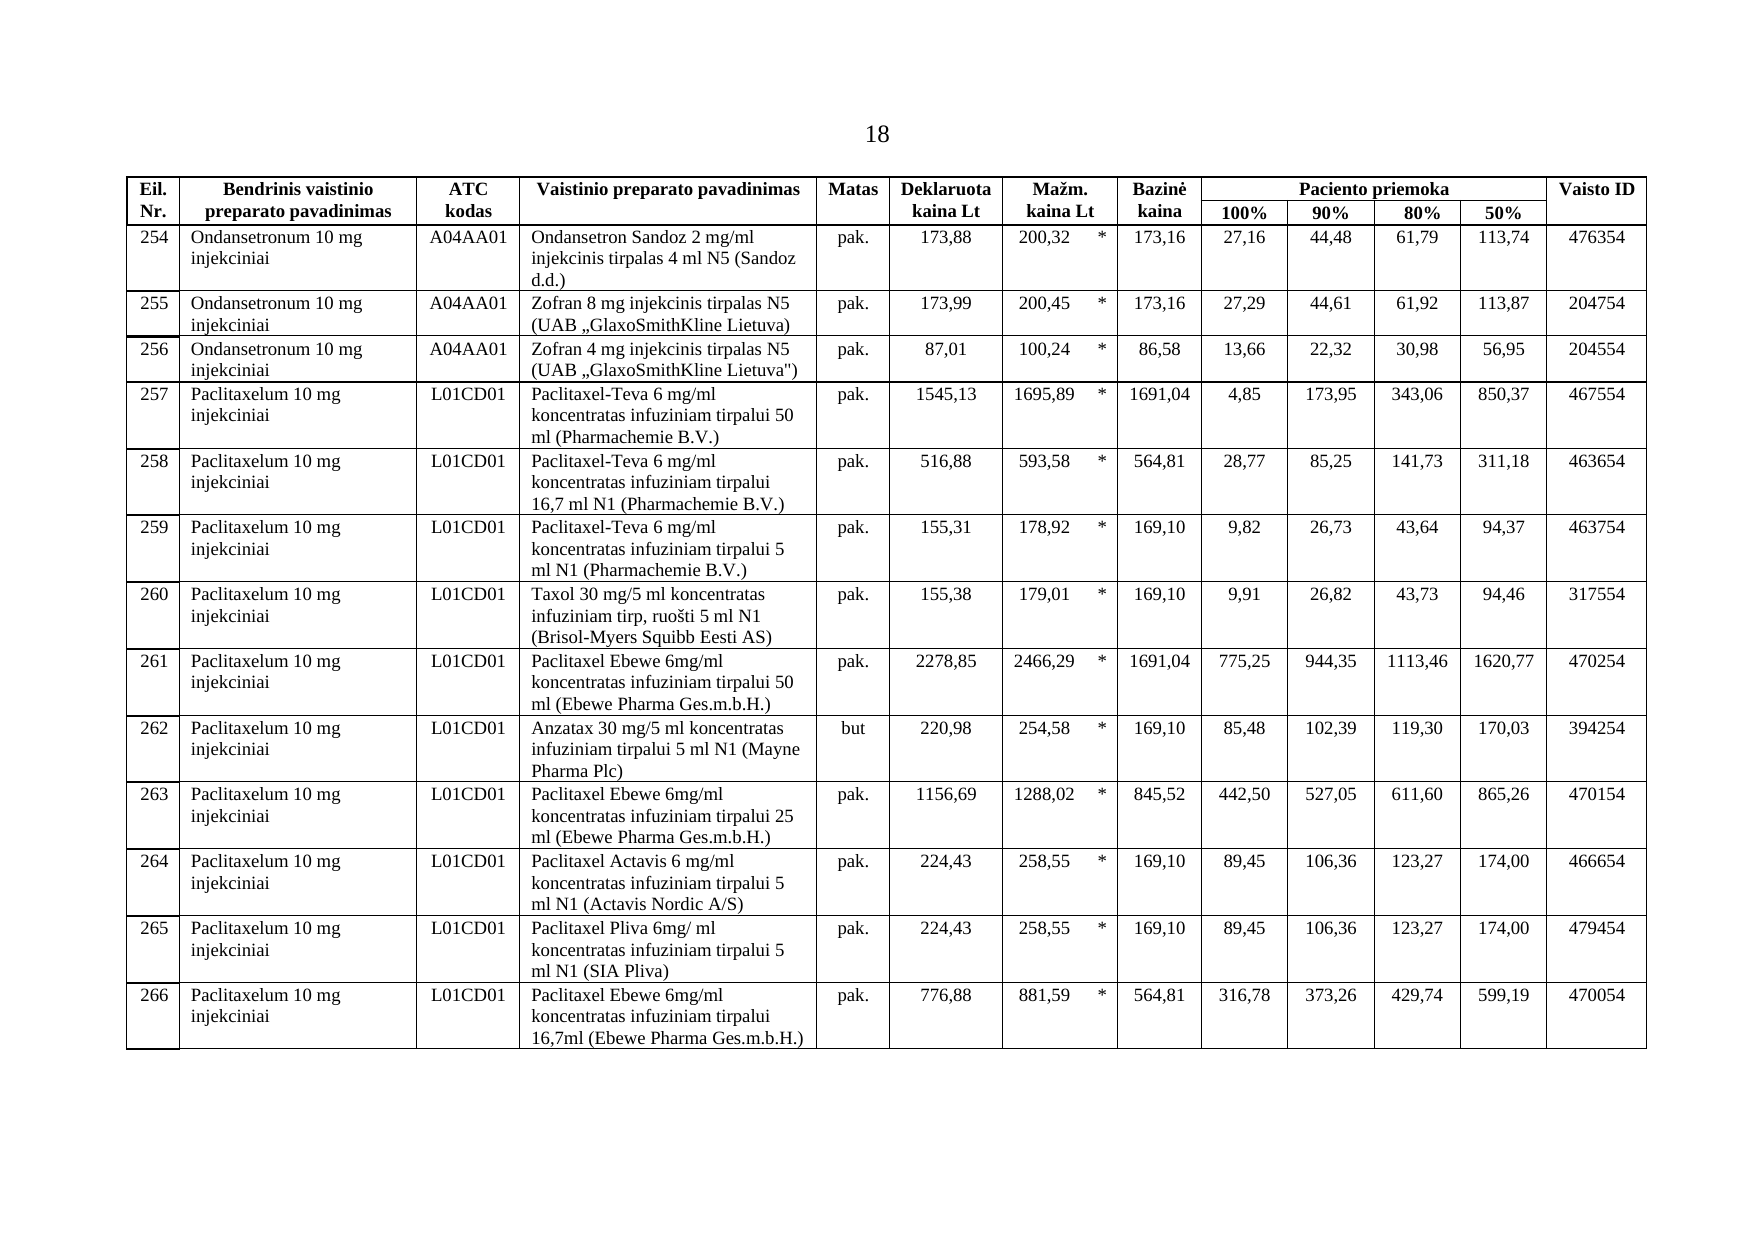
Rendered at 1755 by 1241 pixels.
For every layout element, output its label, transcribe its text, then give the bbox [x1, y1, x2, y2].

table_cell 944,35 [1288, 649, 1374, 714]
table_cell 265 [127, 917, 179, 982]
table_cell L01CD01 [417, 849, 519, 915]
table_cell 89,45 [1202, 916, 1287, 982]
table_cell but [817, 716, 889, 781]
table_cell 80% [1375, 201, 1460, 223]
table_header Paciento priemoka [1202, 178, 1546, 200]
table_cell L01CD01 [417, 782, 519, 848]
table_cell pak. [817, 983, 889, 1048]
table_cell 85,48 [1202, 716, 1287, 781]
table_cell 113,87 [1461, 291, 1546, 335]
table_cell Ondansetronum 10 mg injekciniai [180, 336, 416, 381]
table_cell 1156,69 [890, 782, 1002, 848]
table_cell L01CD01 [417, 716, 519, 781]
table_cell 476354 [1547, 226, 1646, 290]
table_cell 178,92 [1003, 515, 1086, 581]
table_cell 564,81 [1118, 449, 1201, 514]
table_cell 220,98 [890, 716, 1002, 781]
table_cell 173,16 [1118, 291, 1201, 335]
table_cell 263 [127, 783, 179, 848]
table_header ATC kodas [417, 178, 519, 223]
table_cell 1288,02 [1003, 782, 1086, 848]
table_cell 123,27 [1375, 849, 1460, 915]
table_header Vaistinio preparato pavadinimas [520, 178, 816, 223]
table_cell Paclitaxel-Teva 6 mg/ml koncentratas infuziniam tirpalui 50 ml (Pharmachemie B.V.) [520, 383, 816, 447]
table_cell * [1086, 383, 1117, 447]
table_cell 173,95 [1288, 383, 1374, 447]
table_cell 394254 [1547, 716, 1646, 781]
table_cell 254,58 [1003, 716, 1086, 781]
table_cell 56,95 [1461, 336, 1546, 381]
table_cell 50% [1461, 201, 1546, 223]
table_cell 266 [127, 984, 179, 1048]
table_cell 9,91 [1202, 582, 1287, 648]
table_cell 850,37 [1461, 383, 1546, 447]
table_cell A04AA01 [417, 226, 519, 290]
table_cell 257 [127, 383, 179, 447]
table_cell pak. [817, 515, 889, 581]
table_cell 311,18 [1461, 449, 1546, 514]
table_cell 169,10 [1118, 849, 1201, 915]
table_cell 9,82 [1202, 515, 1287, 581]
table_cell pak. [817, 849, 889, 915]
table_header Eil. Nr. [128, 178, 179, 223]
table_cell 516,88 [890, 449, 1002, 514]
table_cell 429,74 [1375, 983, 1460, 1048]
table_cell 22,32 [1288, 336, 1374, 381]
table_cell 179,01 [1003, 582, 1086, 648]
table_cell 43,64 [1375, 515, 1460, 581]
table_cell 599,19 [1461, 983, 1546, 1048]
table_cell Zofran 8 mg injekcinis tirpalas N5 (UAB „GlaxoSmithKline Lietuva) [520, 291, 816, 335]
table_cell 85,25 [1288, 449, 1374, 514]
table_cell 2466,29 [1003, 649, 1086, 714]
table_cell 26,73 [1288, 515, 1374, 581]
table_cell Paclitaxelum 10 mg injekciniai [180, 849, 416, 915]
table_cell 4,85 [1202, 383, 1287, 447]
table_cell L01CD01 [417, 649, 519, 714]
table_cell Paclitaxelum 10 mg injekciniai [180, 716, 416, 781]
table_cell 28,77 [1202, 449, 1287, 514]
table_cell * [1086, 515, 1117, 581]
table_cell Paclitaxelum 10 mg injekciniai [180, 582, 416, 648]
table_cell 775,25 [1202, 649, 1287, 714]
table_cell 169,10 [1118, 582, 1201, 648]
table_cell 43,73 [1375, 582, 1460, 648]
table_cell 2278,85 [890, 649, 1002, 714]
table_cell 170,03 [1461, 716, 1546, 781]
table_cell 845,52 [1118, 782, 1201, 848]
table_cell Paclitaxelum 10 mg injekciniai [180, 515, 416, 581]
table_cell * [1086, 916, 1117, 982]
table_cell 94,37 [1461, 515, 1546, 581]
table_cell 1545,13 [890, 383, 1002, 447]
table_cell 106,36 [1288, 916, 1374, 982]
table_cell 442,50 [1202, 782, 1287, 848]
table_cell 261 [127, 650, 179, 714]
table_cell 90% [1288, 201, 1374, 223]
table_cell * [1086, 582, 1117, 648]
table_cell 255 [127, 292, 179, 335]
table_cell pak. [817, 383, 889, 447]
table_cell 123,27 [1375, 916, 1460, 982]
table_cell 467554 [1547, 383, 1646, 447]
table_cell 173,99 [890, 291, 1002, 335]
table_cell * [1086, 291, 1117, 335]
table_cell 102,39 [1288, 716, 1374, 781]
table_cell 174,00 [1461, 849, 1546, 915]
table_header Bazinė kaina Lt [1118, 178, 1201, 223]
table_cell Paclitaxelum 10 mg injekciniai [180, 983, 416, 1048]
table_cell 61,79 [1375, 226, 1460, 290]
table_cell 26,82 [1288, 582, 1374, 648]
table_cell 30,98 [1375, 336, 1460, 381]
table_cell 262 [127, 717, 179, 781]
table_cell 1691,04 [1118, 383, 1201, 447]
table_cell 527,05 [1288, 782, 1374, 848]
table_cell Paclitaxelum 10 mg injekciniai [180, 916, 416, 982]
table_cell Paclitaxel Ebewe 6mg/ml koncentratas infuziniam tirpalui 25 ml (Ebewe Pharma Ges.m.b.H.) [520, 782, 816, 848]
table_cell Paclitaxel Ebewe 6mg/ml koncentratas infuziniam tirpalui 16,7ml (Ebewe Pharma Ges.m.b.H.) [520, 983, 816, 1048]
table_cell pak. [817, 291, 889, 335]
table_cell 260 [127, 583, 179, 648]
table_cell 258 [127, 450, 179, 514]
table_cell 776,88 [890, 983, 1002, 1048]
table_cell 174,00 [1461, 916, 1546, 982]
table_cell 141,73 [1375, 449, 1460, 514]
table_cell Paclitaxel Ebewe 6mg/ml koncentratas infuziniam tirpalui 50 ml (Ebewe Pharma Ges.m.b.H.) [520, 649, 816, 714]
table_cell 86,58 [1118, 336, 1201, 381]
table_cell 204754 [1547, 291, 1646, 335]
table_cell 470054 [1547, 983, 1646, 1048]
table_cell 373,26 [1288, 983, 1374, 1048]
table_cell 106,36 [1288, 849, 1374, 915]
table_cell 200,32 [1003, 226, 1086, 290]
table_cell Paclitaxelum 10 mg injekciniai [180, 383, 416, 447]
table_cell Paclitaxelum 10 mg injekciniai [180, 649, 416, 714]
table_cell 89,45 [1202, 849, 1287, 915]
table_cell 173,88 [890, 226, 1002, 290]
table_cell 27,16 [1202, 226, 1287, 290]
table_cell 204554 [1547, 336, 1646, 381]
table_cell Paclitaxelum 10 mg injekciniai [180, 782, 416, 848]
table_cell 463754 [1547, 515, 1646, 581]
table_cell 611,60 [1375, 782, 1460, 848]
table_cell * [1086, 336, 1117, 381]
table_cell 61,92 [1375, 291, 1460, 335]
table_cell 119,30 [1375, 716, 1460, 781]
table_cell * [1086, 983, 1117, 1048]
table_cell L01CD01 [417, 449, 519, 514]
table_cell 264 [127, 850, 179, 915]
table_cell 1695,89 [1003, 383, 1086, 447]
table_cell 1113,46 [1375, 649, 1460, 714]
table_cell A04AA01 [417, 336, 519, 381]
table_cell 155,31 [890, 515, 1002, 581]
table_cell * [1086, 649, 1117, 714]
table_header Deklaruota kaina Lt [890, 178, 1002, 223]
table_cell * [1086, 849, 1117, 915]
table_cell 169,10 [1118, 515, 1201, 581]
table_cell Paclitaxel-Teva 6 mg/ml koncentratas infuziniam tirpalui 5 ml N1 (Pharmachemie B.V.) [520, 515, 816, 581]
table_cell 1620,77 [1461, 649, 1546, 714]
table_cell 224,43 [890, 849, 1002, 915]
table_header Mažm. kaina Lt [1003, 178, 1117, 223]
table_cell 317554 [1547, 582, 1646, 648]
table_cell 258,55 [1003, 849, 1086, 915]
table_cell 479454 [1547, 916, 1646, 982]
table_cell 173,16 [1118, 226, 1201, 290]
table_cell 466654 [1547, 849, 1646, 915]
table_cell L01CD01 [417, 515, 519, 581]
table_cell * [1086, 226, 1117, 290]
table_cell 94,46 [1461, 582, 1546, 648]
table_cell 155,38 [890, 582, 1002, 648]
table_cell 13,66 [1202, 336, 1287, 381]
table_cell 343,06 [1375, 383, 1460, 447]
table_cell Ondansetronum 10 mg injekciniai [180, 291, 416, 335]
table_cell 44,48 [1288, 226, 1374, 290]
table_cell A04AA01 [417, 291, 519, 335]
table_cell 113,74 [1461, 226, 1546, 290]
table_cell 593,58 [1003, 449, 1086, 514]
table_cell 44,61 [1288, 291, 1374, 335]
table_cell 256 [127, 338, 179, 381]
table_cell pak. [817, 449, 889, 514]
table_cell * [1086, 716, 1117, 781]
table_cell Ondansetronum 10 mg injekciniai [180, 226, 416, 290]
table_header Bendrinis vaistinio preparato pavadinimas [180, 178, 416, 223]
table_header Vaisto ID [1547, 178, 1646, 223]
table_cell Paclitaxel Actavis 6 mg/ml koncentratas infuziniam tirpalui 5 ml N1 (Actavis Nordic A/S) [520, 849, 816, 915]
table_cell 865,26 [1461, 782, 1546, 848]
table_cell pak. [817, 782, 889, 848]
table_cell 258,55 [1003, 916, 1086, 982]
table_cell 564,81 [1118, 983, 1201, 1048]
table_cell 316,78 [1202, 983, 1287, 1048]
table_header Matas [817, 178, 889, 223]
table_cell 27,29 [1202, 291, 1287, 335]
table_cell 1691,04 [1118, 649, 1201, 714]
table_cell 470154 [1547, 782, 1646, 848]
table_cell Paclitaxel Pliva 6mg/ ml koncentratas infuziniam tirpalui 5 ml N1 (SIA Pliva) [520, 916, 816, 982]
table_cell 87,01 [890, 336, 1002, 381]
table_cell L01CD01 [417, 916, 519, 982]
table_cell 470254 [1547, 649, 1646, 714]
table_cell Ondansetron Sandoz 2 mg/ml injekcinis tirpalas 4 ml N5 (Sandoz d.d.) [520, 226, 816, 290]
table_cell 224,43 [890, 916, 1002, 982]
table_cell pak. [817, 916, 889, 982]
table_cell Zofran 4 mg injekcinis tirpalas N5 (UAB „GlaxoSmithKline Lietuva") [520, 336, 816, 381]
table_cell Taxol 30 mg/5 ml koncentratas infuziniam tirp, ruošti 5 ml N1 (Brisol-Myers Squibb Eesti AS) [520, 582, 816, 648]
table_cell 200,45 [1003, 291, 1086, 335]
table_cell Paclitaxelum 10 mg injekciniai [180, 449, 416, 514]
table_cell * [1086, 449, 1117, 514]
table_cell 169,10 [1118, 916, 1201, 982]
table_cell 100% [1202, 201, 1287, 223]
table_cell pak. [817, 582, 889, 648]
table_cell 100,24 [1003, 336, 1086, 381]
table_cell pak. [817, 226, 889, 290]
table_cell 259 [127, 516, 179, 581]
table_cell L01CD01 [417, 582, 519, 648]
table_cell 881,59 [1003, 983, 1086, 1048]
table_cell pak. [817, 649, 889, 714]
table_cell 254 [127, 226, 179, 290]
table_cell 169,10 [1118, 716, 1201, 781]
table_cell pak. [817, 336, 889, 381]
table_cell * [1086, 782, 1117, 848]
table_cell L01CD01 [417, 983, 519, 1048]
table_cell Anzatax 30 mg/5 ml koncentratas infuziniam tirpalui 5 ml N1 (Mayne Pharma Plc) [520, 716, 816, 781]
table_cell 463654 [1547, 449, 1646, 514]
table_cell Paclitaxel-Teva 6 mg/ml koncentratas infuziniam tirpalui 16,7 ml N1 (Pharmachemie B.V.) [520, 449, 816, 514]
table_cell L01CD01 [417, 383, 519, 447]
